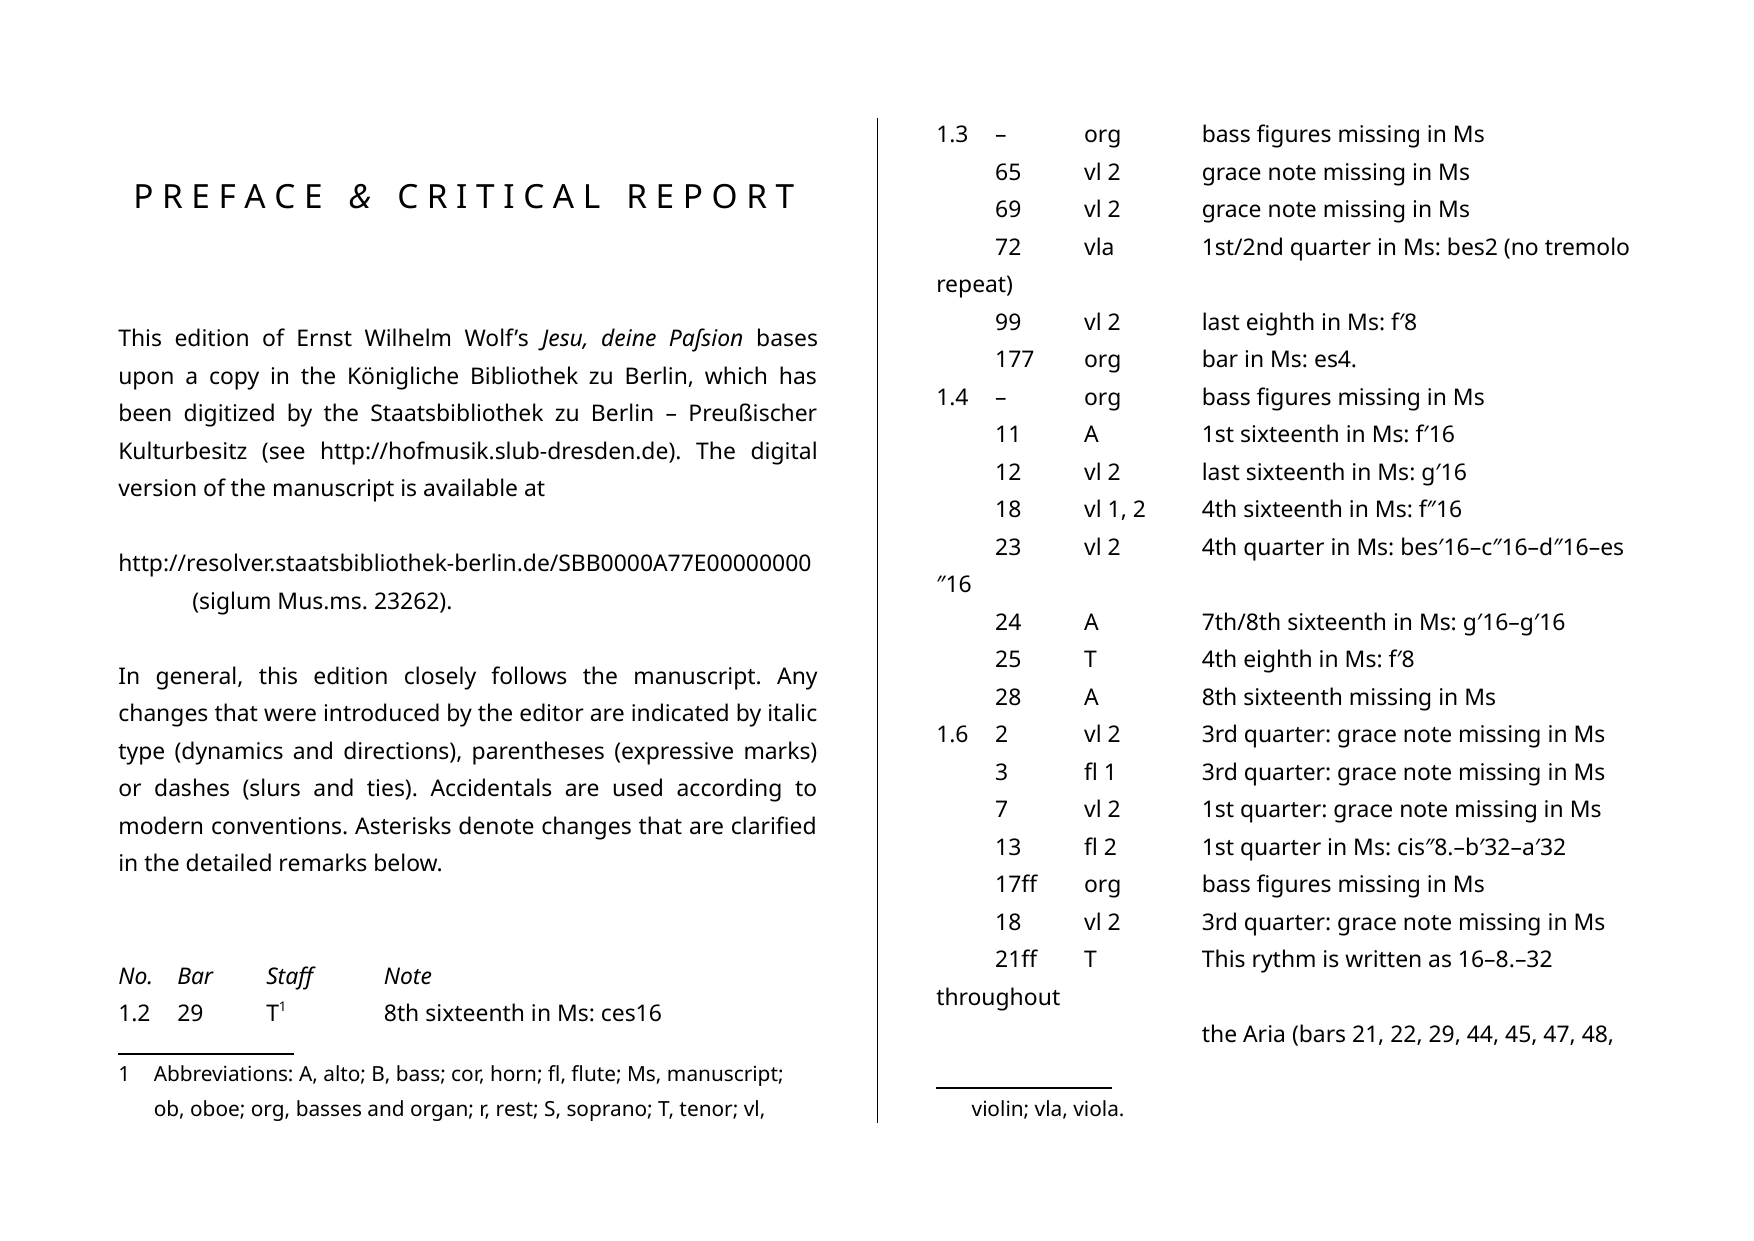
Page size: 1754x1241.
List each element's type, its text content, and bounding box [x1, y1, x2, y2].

text 1.3 – org bass figures missing in Ms 65 vl 2 grace note missing in Ms 69 vl 2 grace note missing in Ms 72 vla 1st/2nd quarter in Ms: bes2 (no tremolo repeat) 99 vl 2 last eighth in Ms: f′8 177 org bar in Ms: es4. 1.4 – org bass figures missing in Ms 11 A 1st sixteenth in Ms: f′16 12 vl 2 last sixteenth in Ms: g′16 18 vl 1, 2 4th sixteenth in Ms: f″16 23 vl 2 4th quarter in Ms: bes′16–c″16–d″16–es″16 24 A 7th/8th sixteenth in Ms: g′16–g′16 25 T 4th eighth in Ms: f′8 28 A 8th sixteenth missing in Ms 1.6 2 vl 2 3rd quarter: grace note missing in Ms 3 fl 1 3rd quarter: grace note missing in Ms 7 vl 2 1st quarter: grace note missing in Ms 13 fl 2 1st quarter in Ms: cis″8.–b′32–a′32 17ff org bass figures missing in Ms 18 vl 2 3rd quarter: grace note missing in Ms 21ff T This rythm is written as 16–8.–32 throughout the Aria (bars 21, 22, 29, 44, 45, 47, 48, [936, 118, 1636, 1049]
text P R E F A C E & C R I T I C A L R E P O R T [118, 173, 818, 218]
text In general, this edition closely follows the manuscript. Any changes that were introduced by the editor are indicated by italic type (dynamics and directions), parentheses (expressive marks) or dashes (slurs and ties). Accidentals are used according to modern conventions. Asterisks denote changes that are clarified in the detailed remarks below. [118, 660, 818, 879]
text Abbreviations: A, alto; B, bass; cor, horn; fl, flute; Ms, manuscript; ob, oboe; org, basses and organ; r, rest; S, soprano; T, tenor; vl, [118, 1059, 818, 1122]
text No. Bar Staff Note 1.2 29 T 8th sixteenth in Ms: ces16 [118, 960, 818, 1029]
text This edition of Ernst Wilhelm Wolf’s Jesu, deine Paſsion bases upon a copy in the Königliche Bibliothek zu Berlin, which has been digitized by the Staatsbibliothek zu Berlin – Preußischer Kulturbesitz (see http://hofmusik.slub-dresden.de). The digital version of the manuscript is available at [118, 322, 818, 504]
text violin; vla, viola. [936, 1094, 1636, 1122]
text http://resolver.staatsbibliothek-berlin.de/SBB0000A77E00000000 (siglum Mus.ms. 23262). [118, 510, 818, 616]
